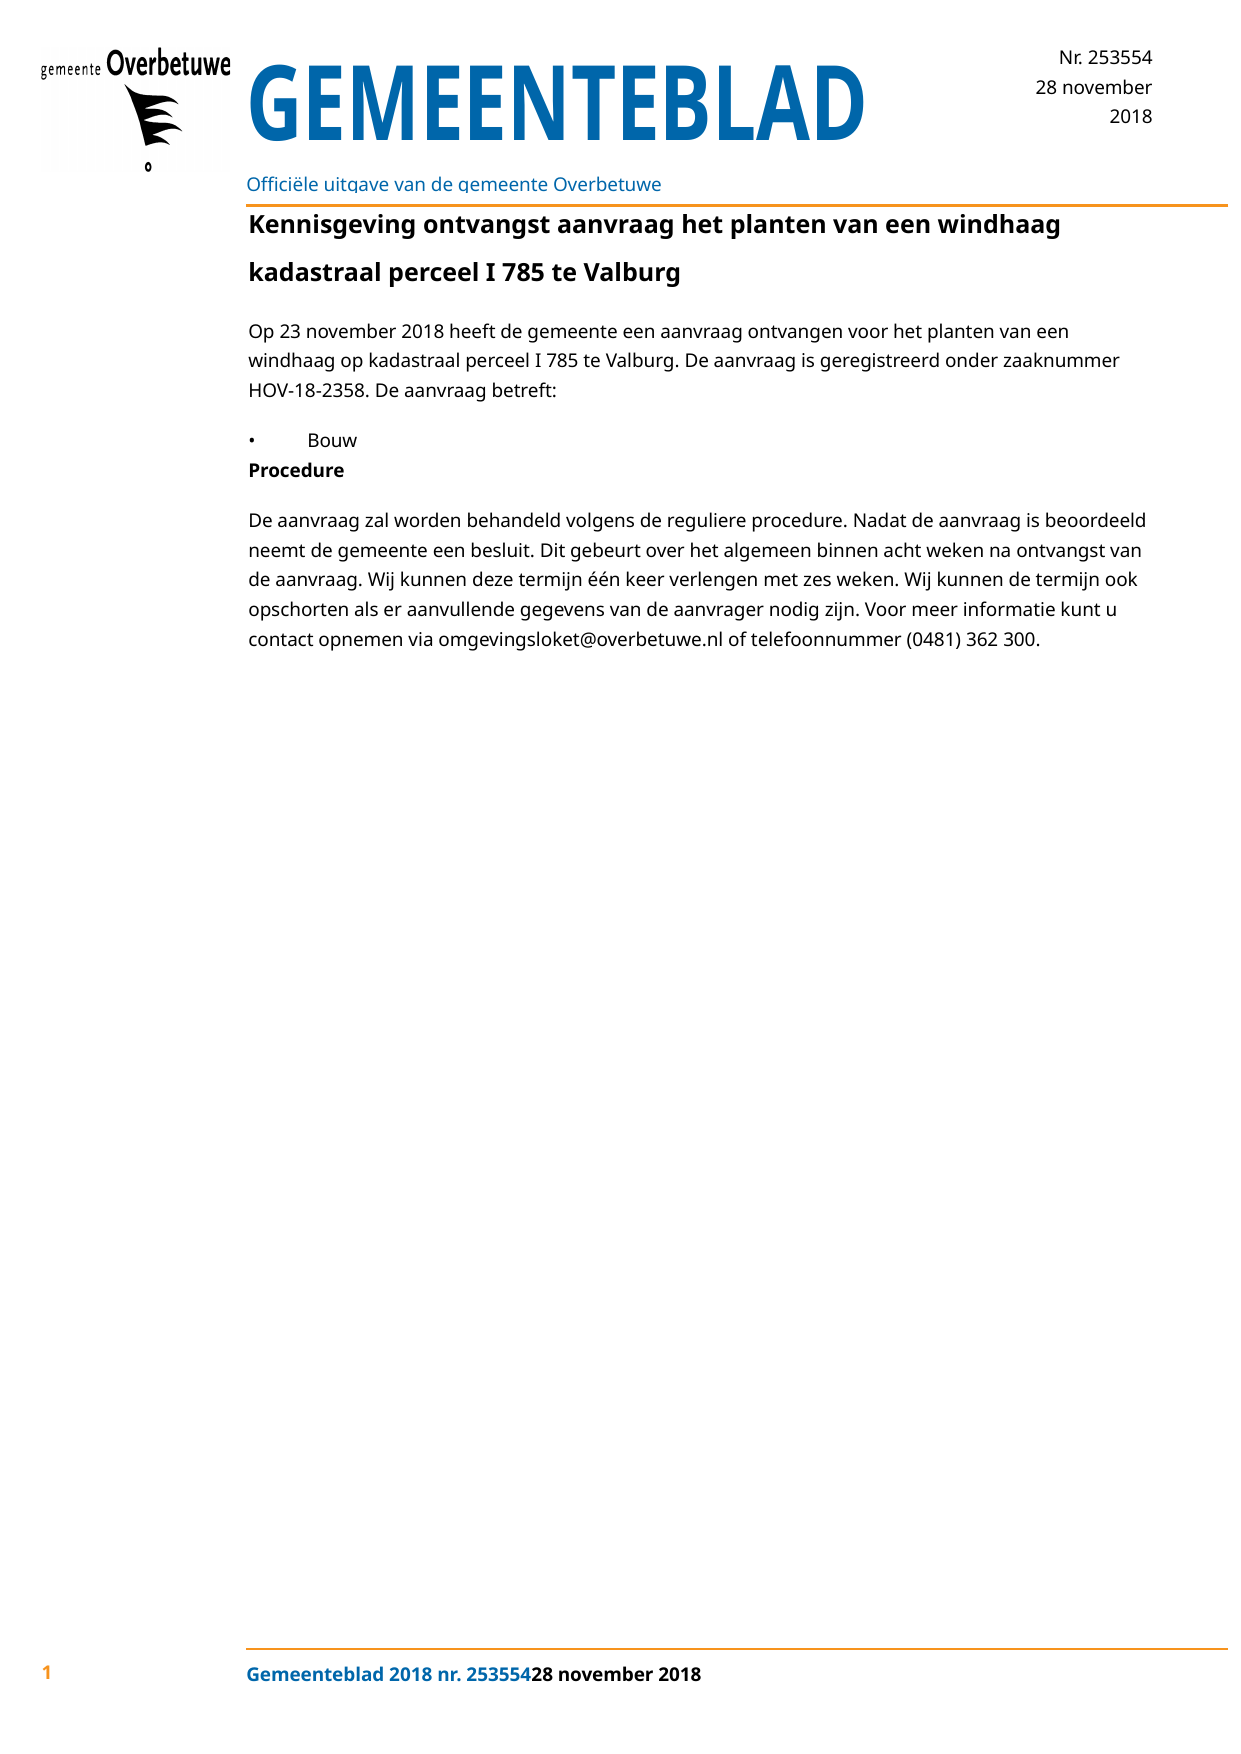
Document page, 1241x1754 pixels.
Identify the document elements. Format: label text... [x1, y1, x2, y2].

text Procedure [248, 457, 1152, 483]
picture [41, 47, 231, 172]
text Op 23 november 2018 heeft de gemeente een aanvraag ontvangen voor het planten van een windhaag op kadastraal perceel I 785 te Valburg. De aanvraag is geregistreerd onder zaaknummer HOV-18-2358. De aanvraag betreft: [248, 318, 1152, 403]
text Kennisgeving ontvangst aanvraag het planten van een windhaag kadastraal perceel I 785 te Valburg [248, 207, 1152, 288]
text De aanvraag zal worden behandeld volgens de reguliere procedure. Nadat de aanvraag is beoordeeld neemt de gemeente een besluit. Dit gebeurt over het algemeen binnen acht weken na ontvangst van de aanvraag. Wij kunnen deze termijn één keer verlengen met zes weken. Wij kunnen de termijn ook opschorten als er aanvullende gegevens van de aanvrager nodig zijn. Voor meer informatie kunt u contact opnemen via omgevingsloket@overbetuwe.nl of telefoonnummer (0481) 362 300. [248, 507, 1152, 652]
list Bouw [248, 427, 1152, 453]
